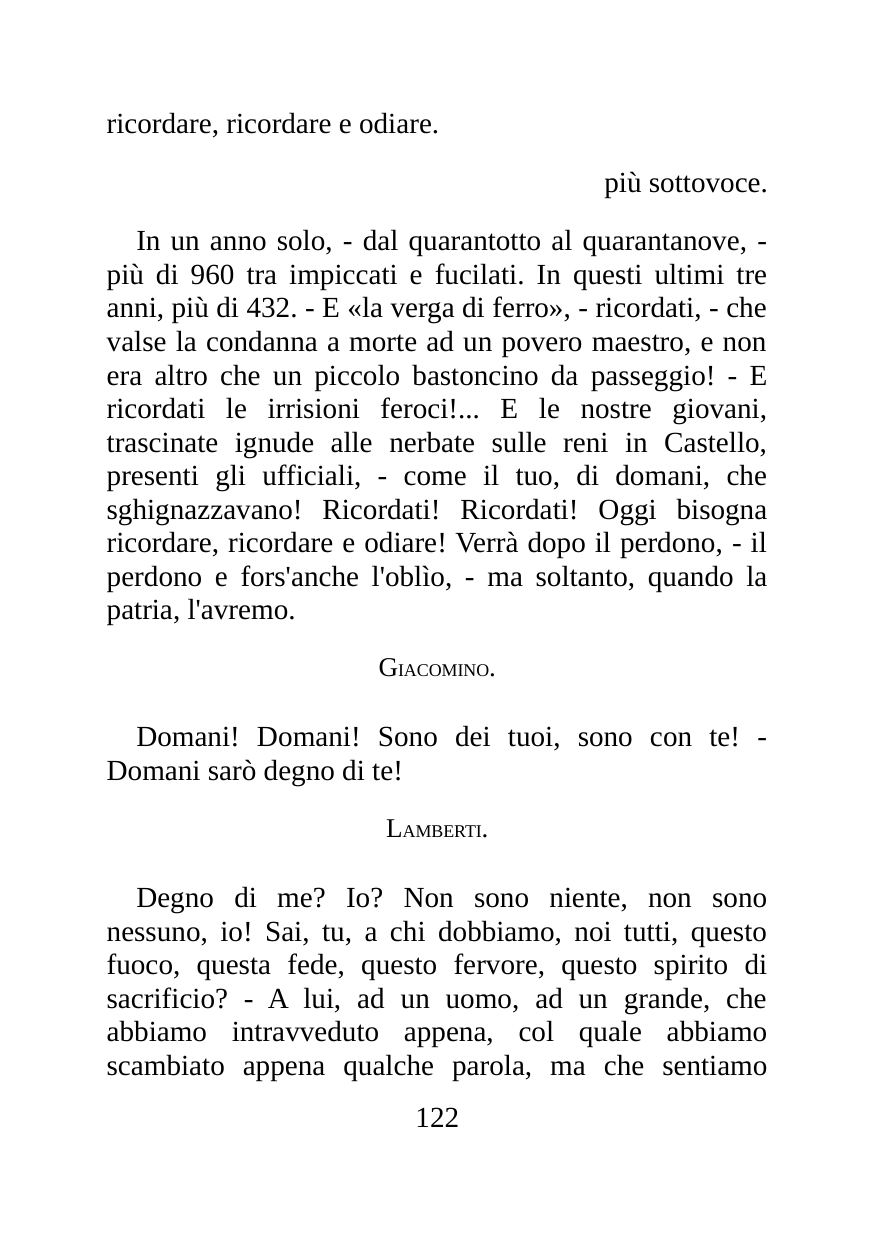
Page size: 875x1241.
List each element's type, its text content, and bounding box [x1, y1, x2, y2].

text In un anno solo, - dal quarantotto al quarantanove, - più di 960 tra impiccati e fucilati. In questi ultimi tre anni, più di 432. - E «la verga di ferro», - ricordati, - che valse la condanna a morte ad un povero maestro, e non era altro che un piccolo bastoncino da passeggio! - E ricordati le irrisioni feroci!... E le nostre giovani, trascinate ignude alle nerbate sulle reni in Castello, presenti gli ufficiali, - come il tuo, di domani, che sghignazzavano! Ricordati! Ricordati! Oggi bisogna ricordare, ricordare e odiare! Verrà dopo il perdono, - il perdono e fors'anche l'oblìo, - ma soltanto, quando la patria, l'avremo. [106, 223, 768, 626]
text più sottovoce. [106, 165, 768, 198]
text Domani! Domani! Sono dei tuoi, sono con te! - Domani sarò degno di te! [106, 719, 768, 787]
text Giacomino. [106, 651, 768, 682]
text Lamberti. [106, 812, 768, 843]
text Degno di me? Io? Non sono niente, non sono nessuno, io! Sai, tu, a chi dobbiamo, noi tutti, questo fuoco, questa fede, questo fervore, questo spirito di sacrificio? - A lui, ad un uomo, ad un grande, che abbiamo intravveduto appena, col quale abbiamo scambiato appena qualche parola, ma che sentiamo [106, 880, 768, 1082]
text ricordare, ricordare e odiare. [106, 106, 768, 140]
